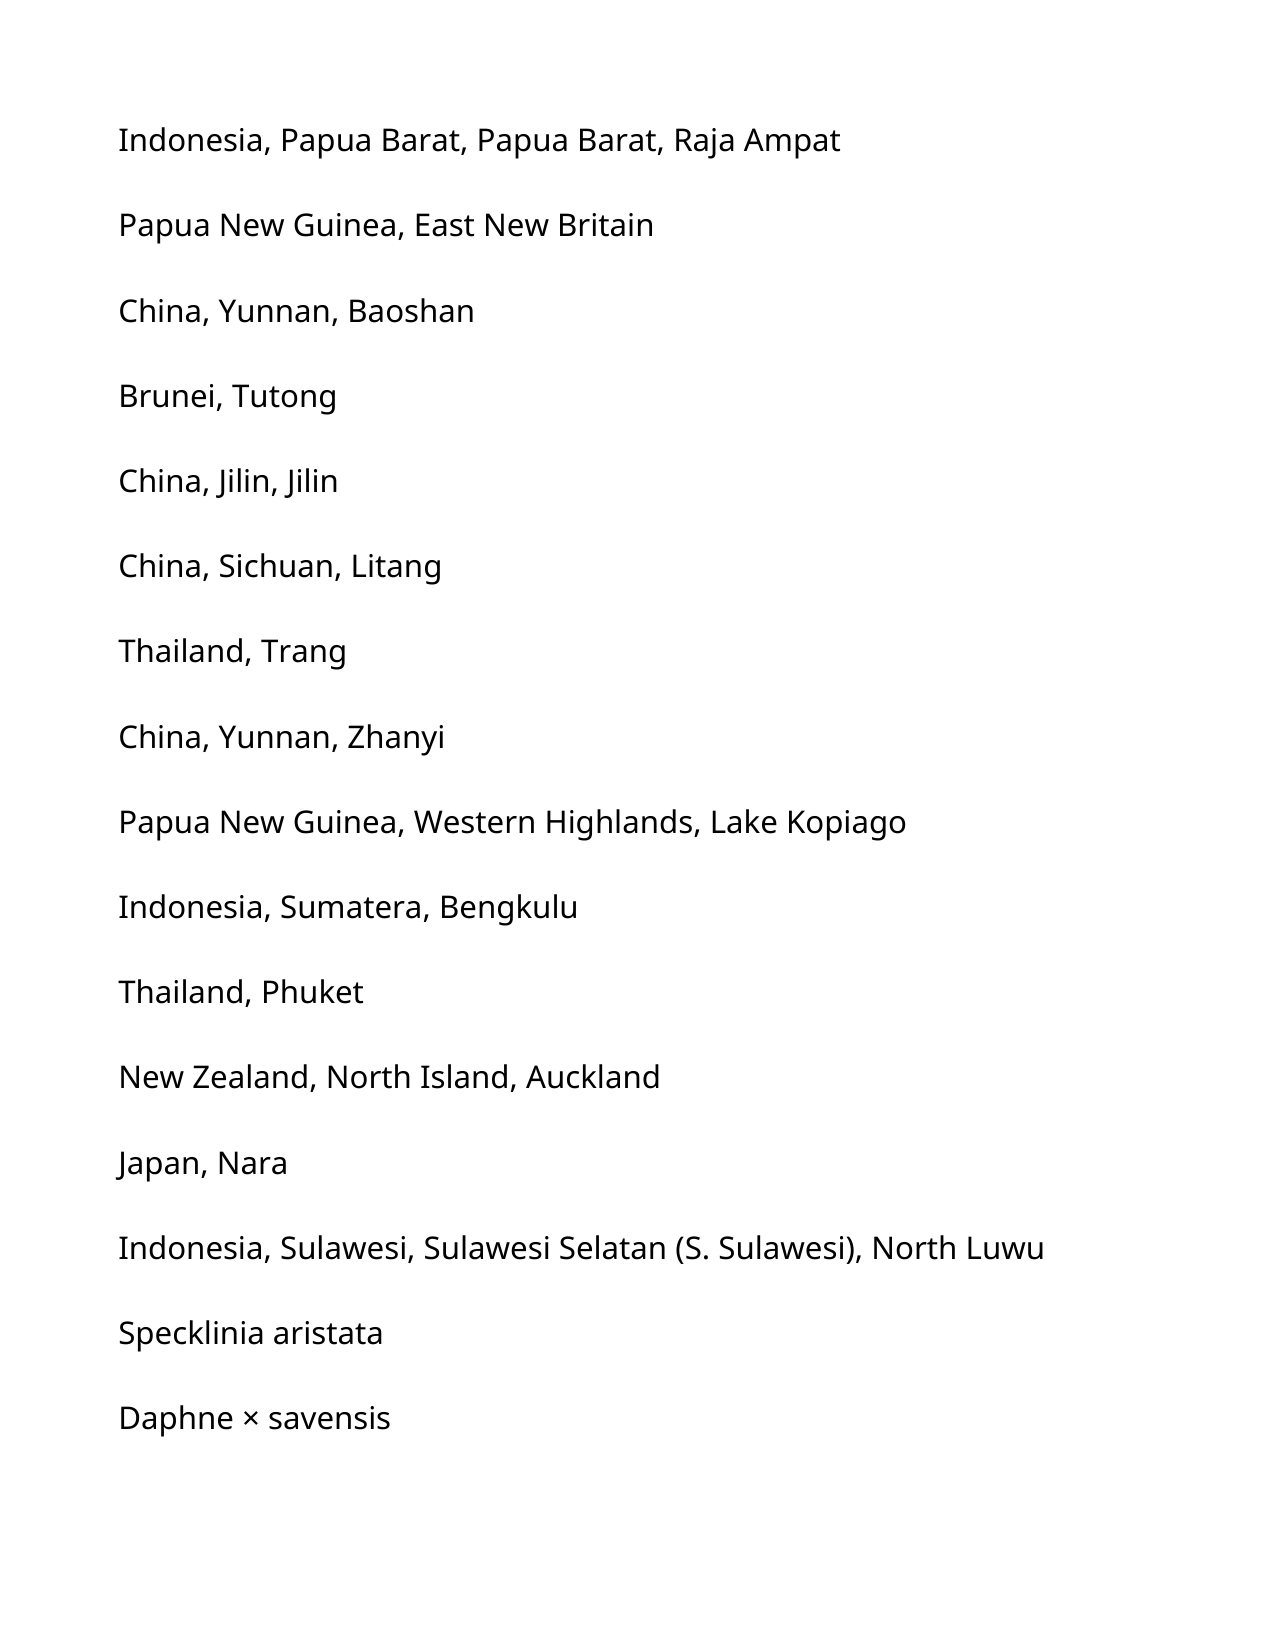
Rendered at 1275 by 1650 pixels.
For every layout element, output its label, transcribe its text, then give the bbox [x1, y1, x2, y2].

text China, Sichuan, Litang [118, 544, 1157, 629]
text Papua New Guinea, East New Britain [118, 203, 1157, 288]
text China, Jilin, Jilin [118, 459, 1157, 544]
text Daphne × savensis [118, 1396, 1157, 1481]
text Specklinia aristata [118, 1311, 1157, 1396]
text China, Yunnan, Baoshan [118, 288, 1157, 374]
text Papua New Guinea, Western Highlands, Lake Kopiago [118, 800, 1157, 885]
text Indonesia, Papua Barat, Papua Barat, Raja Ampat [118, 118, 1157, 203]
text China, Yunnan, Zhanyi [118, 714, 1157, 800]
text Japan, Nara [118, 1141, 1157, 1226]
text New Zealand, North Island, Auckland [118, 1055, 1157, 1141]
text Thailand, Phuket [118, 970, 1157, 1055]
text Indonesia, Sumatera, Bengkulu [118, 885, 1157, 970]
text Thailand, Trang [118, 629, 1157, 714]
text Brunei, Tutong [118, 374, 1157, 459]
text Indonesia, Sulawesi, Sulawesi Selatan (S. Sulawesi), North Luwu [118, 1226, 1157, 1311]
